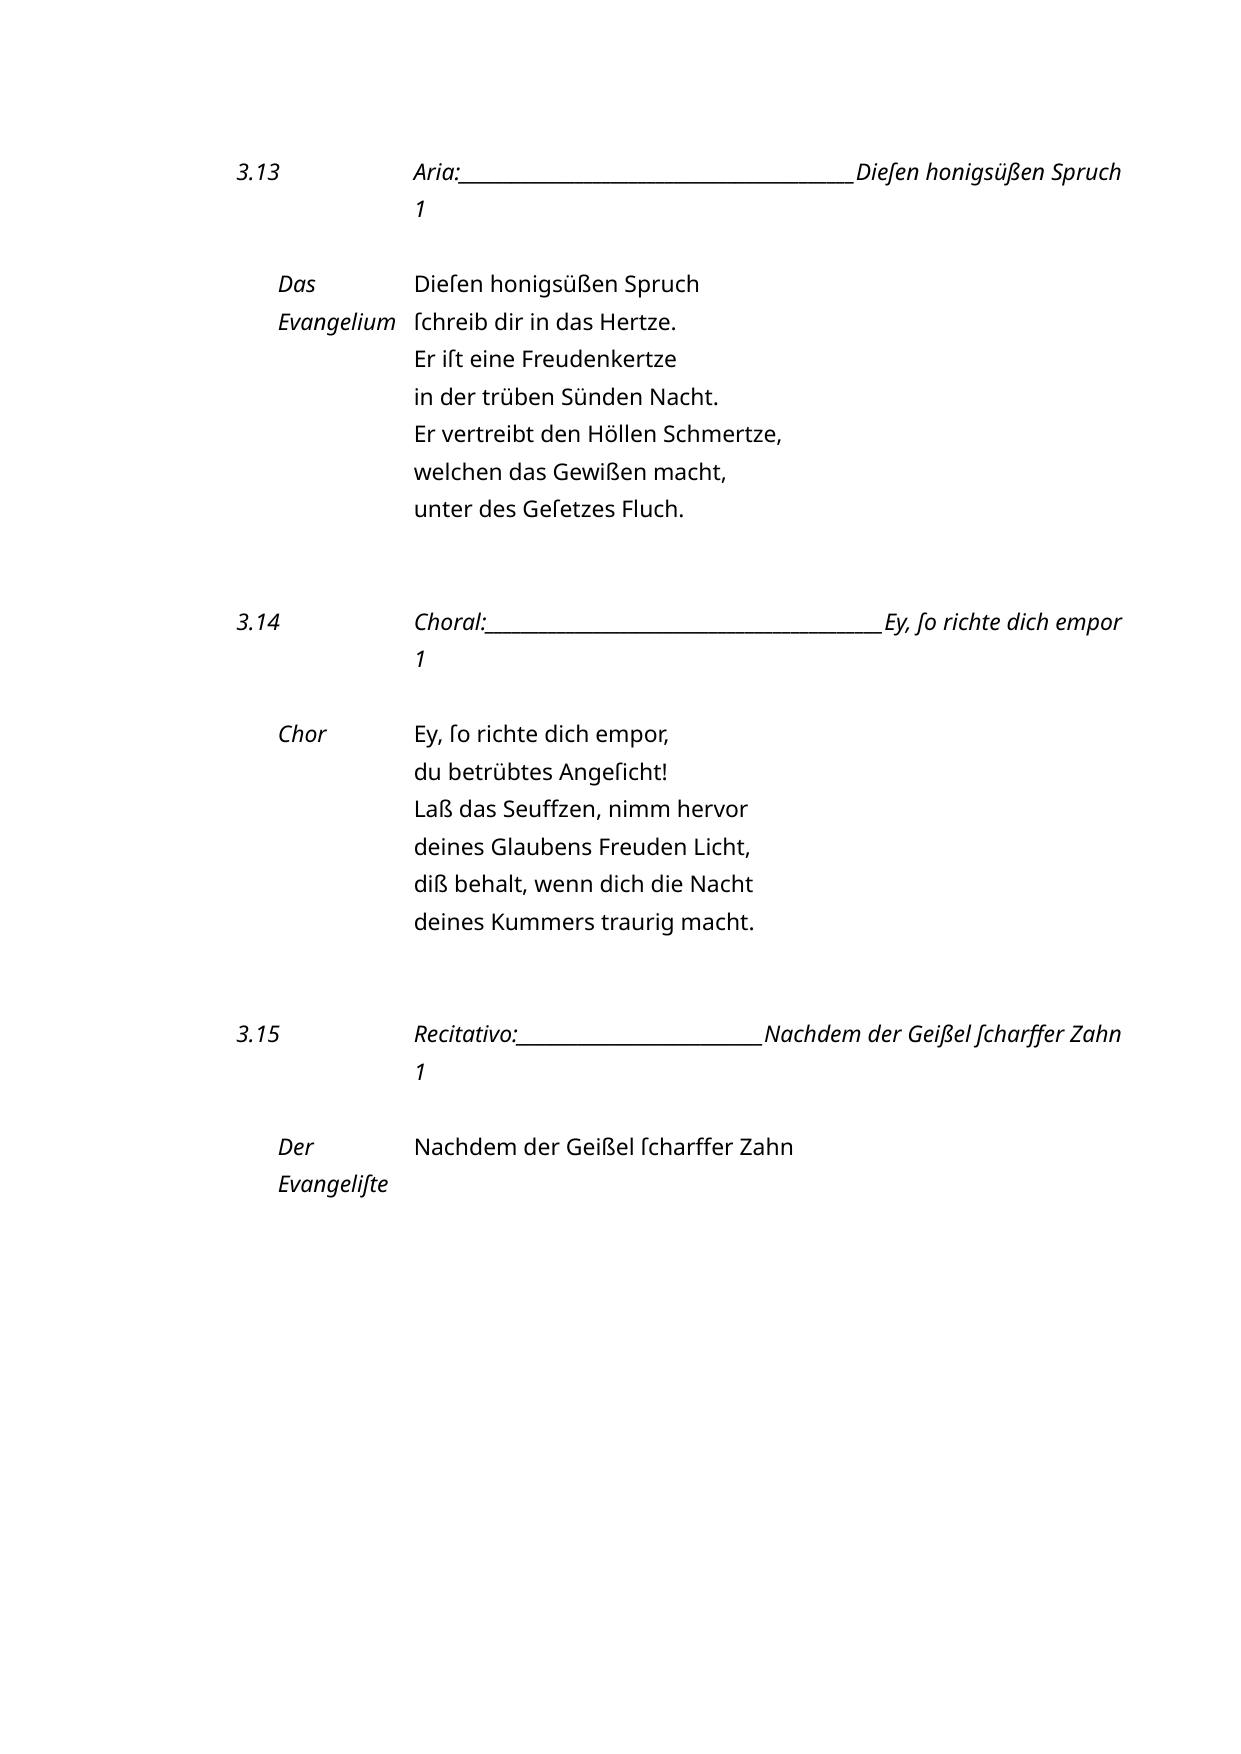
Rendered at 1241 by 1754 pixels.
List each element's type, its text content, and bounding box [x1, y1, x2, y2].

text 3.14 Choral: Ey, ſo richte dich empor 1 Chor Ey, ſo richte dich empor, du betrübtes Angeſicht! Laß das Seuffzen, nimm hervor deines Glaubens Freuden Licht, diß behalt, wenn dich die Nacht deines Kummers traurig macht. [236, 606, 1122, 937]
text 3.13 Aria: Dieſen honigsüßen Spruch 1 Das Dieſen honigsüßen Spruch Evangelium ſchreib dir in das Hertze. Er iſt eine Freudenkertze in der trüben Sünden Nacht. Er vertreibt den Höllen Schmertze, welchen das Gewißen macht, unter des Geſetzes Fluch. [236, 156, 1122, 524]
text 3.15 Recitativo: Nachdem der Geißel ſcharffer Zahn 1 Der Nachdem der Geißel ſcharffer Zahn Evangeliſte [236, 1018, 1122, 1199]
